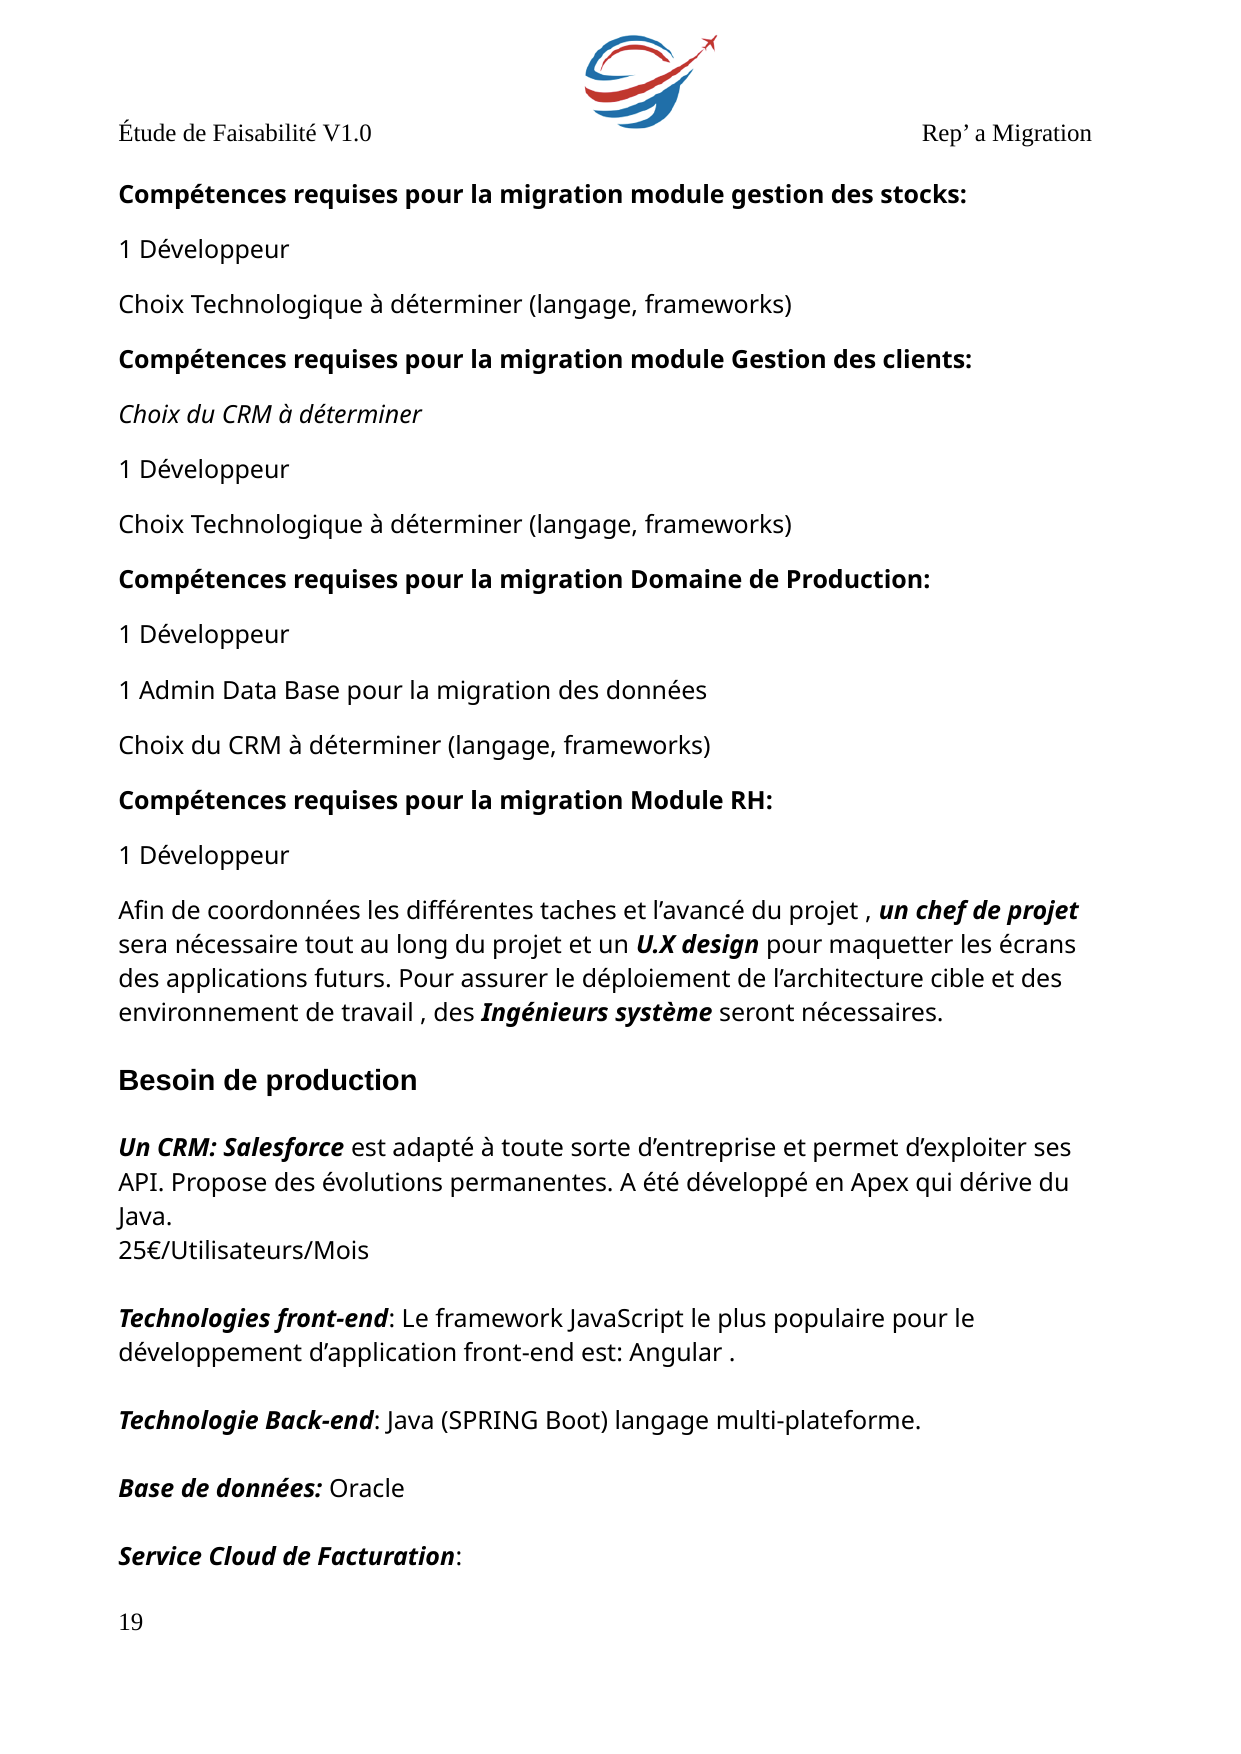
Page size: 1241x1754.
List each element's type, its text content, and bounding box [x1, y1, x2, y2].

text 1 Développeur [118, 617, 1122, 651]
text Technologie Back-end: Java (SPRING Boot) langage multi-plateforme. [118, 1403, 1122, 1437]
text Choix du CRM à déterminer [118, 397, 1122, 431]
text Un CRM: Salesforce est adapté à toute sorte d’entreprise et permet d’exploiter ses API. Propose des évolutions permanentes. A été développé en Apex qui dérive du Java. [118, 1130, 1122, 1232]
text Compétences requises pour la migration Module RH: [118, 782, 1122, 817]
text Compétences requises pour la migration module gestion des stocks: [118, 176, 1122, 210]
text 1 Développeur [118, 231, 1122, 266]
text Choix Technologique à déterminer (langage, frameworks) [118, 507, 1122, 541]
text Service Cloud de Facturation: [118, 1539, 1122, 1573]
text Afin de coordonnées les différentes taches et l’avancé du projet , un chef de projet sera nécessaire tout au long du projet et un U.X design pour maquetter les écrans des applications futurs. Pour assurer le déploiement de l’architecture cible et des environnement de travail , des Ingénieurs système seront nécessaires. [118, 893, 1122, 1029]
text Compétences requises pour la migration Domaine de Production: [118, 562, 1122, 596]
text Choix du CRM à déterminer (langage, frameworks) [118, 727, 1122, 761]
text Besoin de production [118, 1063, 1122, 1097]
text 25€/Utilisateurs/Mois [118, 1232, 1122, 1266]
text 1 Développeur [118, 452, 1122, 486]
text Choix Technologique à déterminer (langage, frameworks) [118, 287, 1122, 321]
text Technologies front-end: Le framework JavaScript le plus populaire pour le développement d’application front-end est: Angular . [118, 1300, 1122, 1368]
text 1 Admin Data Base pour la migration des données [118, 672, 1122, 706]
text Base de données: Oracle [118, 1471, 1122, 1505]
text Compétences requises pour la migration module Gestion des clients: [118, 342, 1122, 376]
picture [577, 14, 723, 155]
text 1 Développeur [118, 838, 1122, 872]
